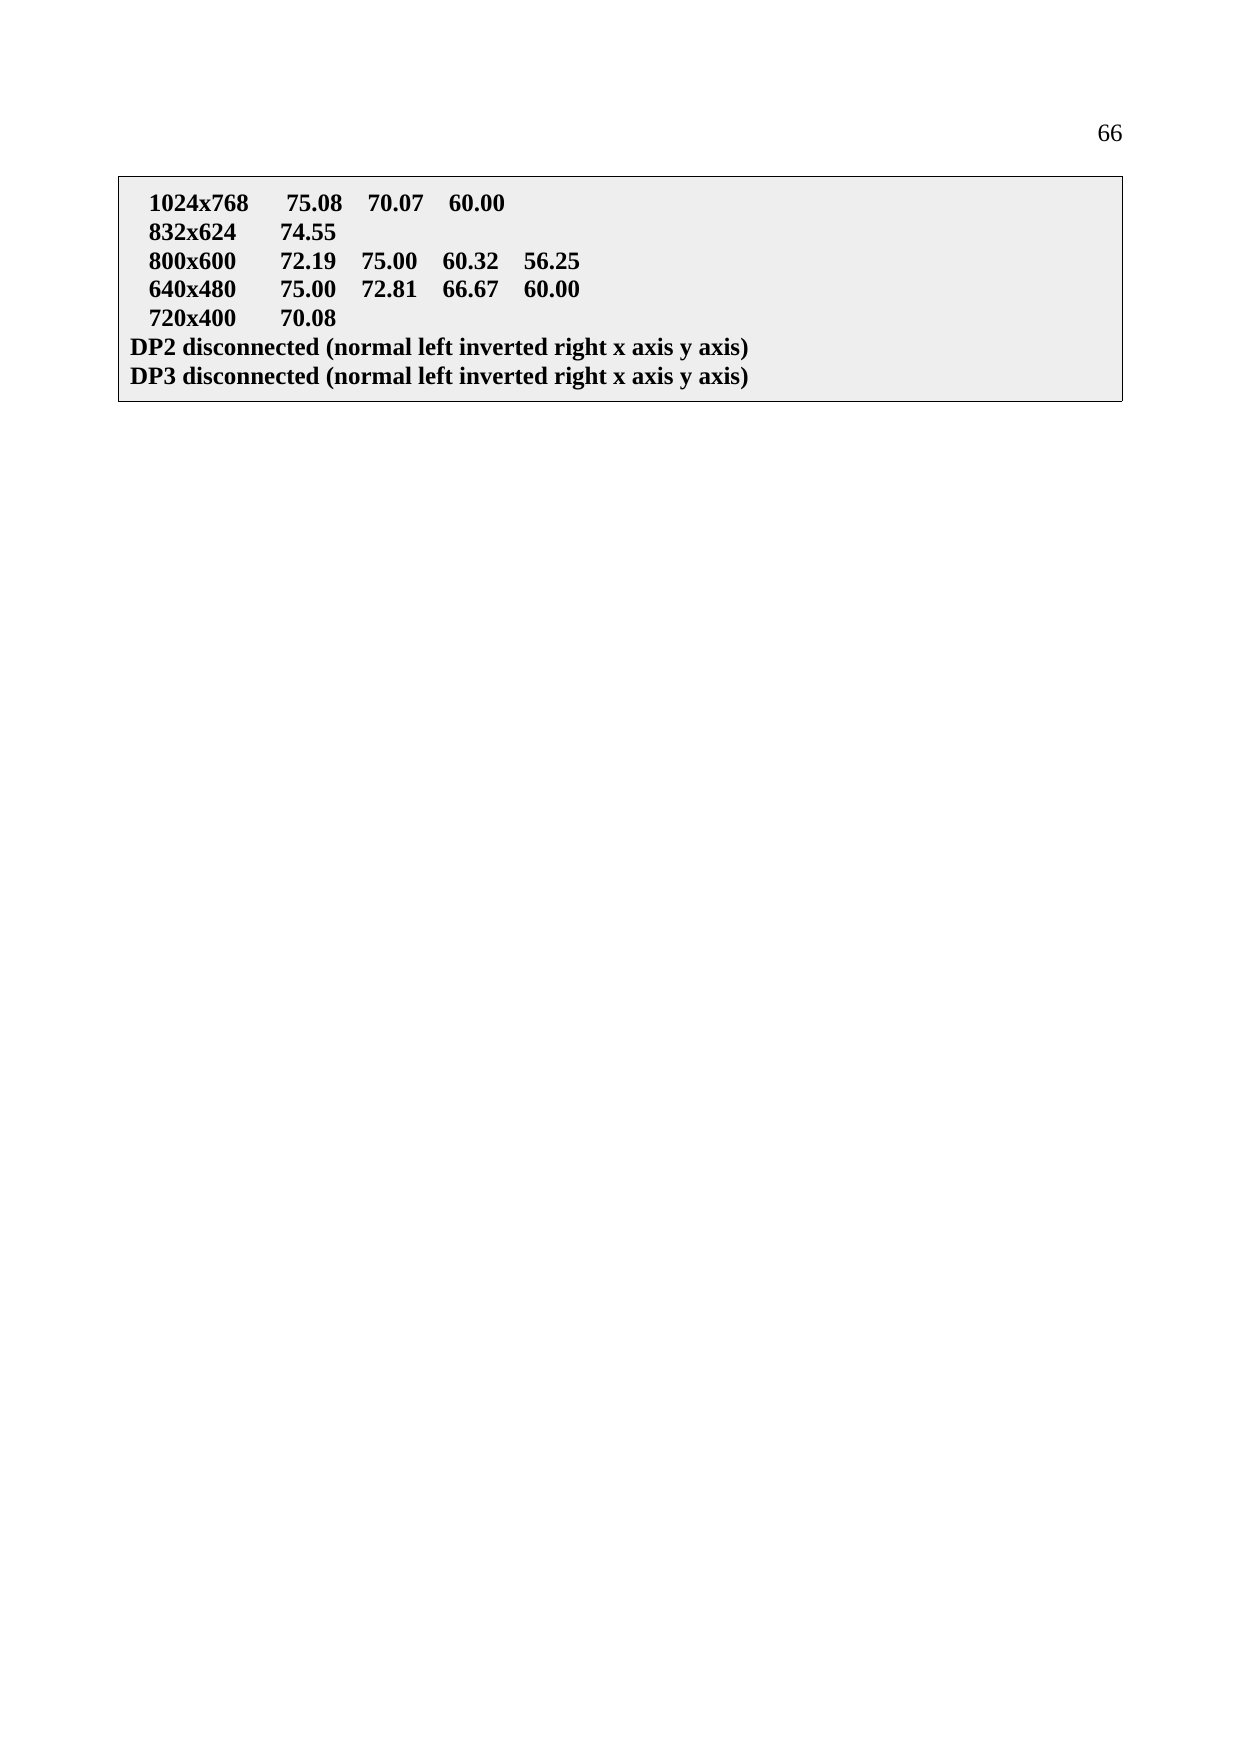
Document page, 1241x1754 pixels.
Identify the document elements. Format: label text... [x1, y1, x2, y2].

text 640x480 75.00 72.81 66.67 60.00 [119, 263, 1122, 291]
text DP2 disconnected (normal left inverted right x axis y axis) [119, 320, 1122, 349]
text 720x400 70.08 [119, 291, 1122, 320]
text 1024x768 75.08 70.07 60.00 [119, 177, 1122, 205]
text 832x624 74.55 [119, 205, 1122, 234]
text 800x600 72.19 75.00 60.32 56.25 [119, 234, 1122, 263]
text DP3 disconnected (normal left inverted right x axis y axis) [119, 349, 1122, 401]
